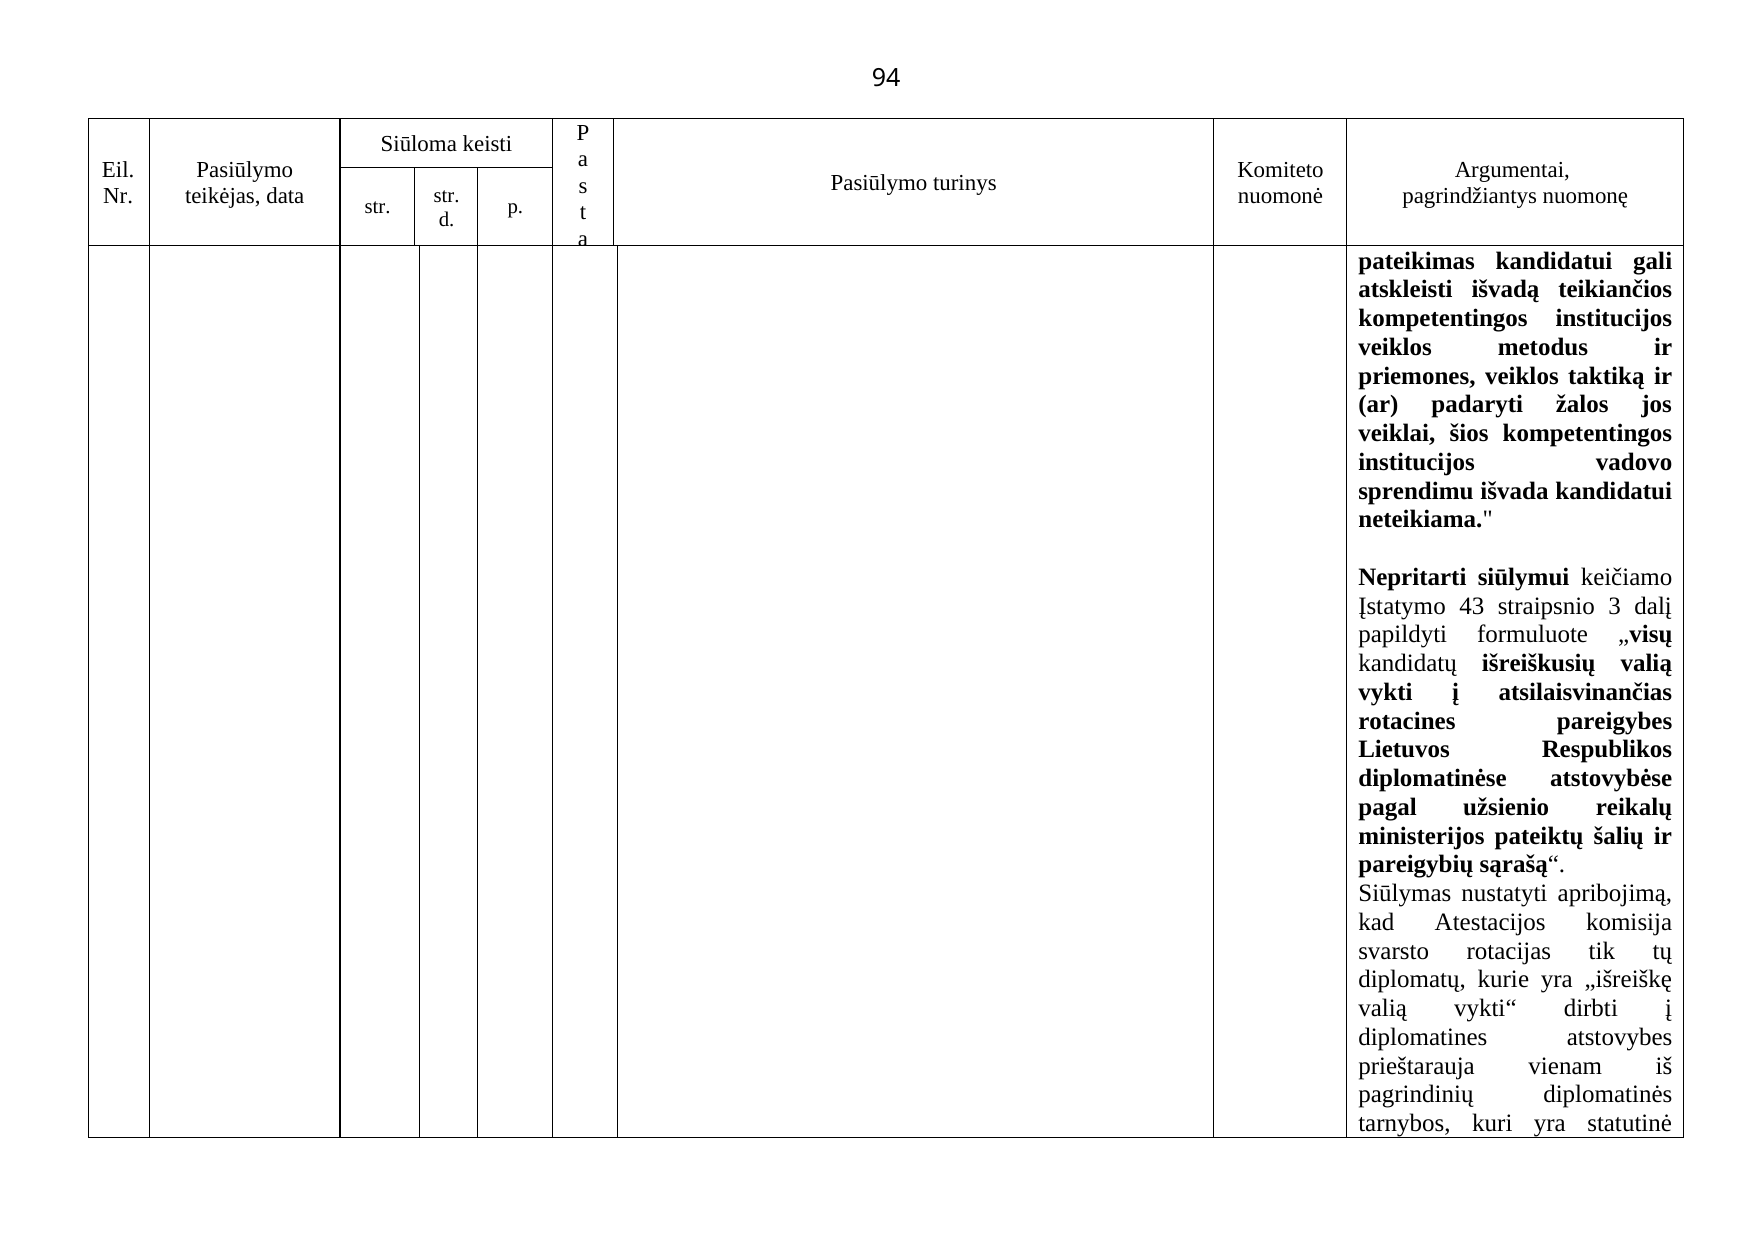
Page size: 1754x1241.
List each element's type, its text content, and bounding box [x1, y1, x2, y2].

table_cell str. [341, 168, 414, 245]
table_header Pastabos [553, 119, 613, 245]
table_cell [618, 246, 1213, 1137]
table_header Siūloma keisti [341, 119, 552, 167]
table_header Pasiūlymo turinys [614, 119, 1213, 245]
table_cell [341, 246, 419, 1137]
table_header Eil. Nr. [89, 119, 149, 245]
table_cell p. [478, 168, 552, 245]
table_cell [553, 246, 617, 1137]
table_header Argumentai, pagrindžiantys nuomonę [1347, 119, 1683, 245]
table_cell [420, 246, 477, 1137]
table_cell [89, 246, 149, 1137]
table_cell [478, 246, 552, 1137]
table_cell str. d. [415, 168, 477, 245]
table_header Komiteto nuomonė [1214, 119, 1346, 245]
table_header Pasiūlymo teikėjas, data [150, 119, 339, 245]
table_cell [1214, 246, 1346, 1137]
table_cell [150, 246, 339, 1137]
table_cell pateikimas kandidatui gali atskleisti išvadą teikiančios kompetentingos institucijos veiklos metodus ir priemones, veiklos taktiką ir (ar) padaryti žalos jos veiklai, šios kompetentingos institucijos vadovo sprendimu išvada kandidatui neteikiama." Nepritarti siūlymui keičiamo Įstatymo 43 straipsnio 3 dalį papildyti formuluote „visų kandidatų išreiškusių valią vykti į atsilaisvinančias rotacines pareigybes Lietuvos Respublikos diplomatinėse atstovybėse pagal užsienio reikalų ministerijos pateiktų šalių ir pareigybių sąrašą“. Siūlymas nustatyti apribojimą, kad Atestacijos komisija svarsto rotacijas tik tų diplomatų, kurie yra „išreiškę valią vykti“ dirbti į diplomatines atstovybes prieštarauja vienam iš pagrindinių diplomatinės tarnybos, kuri yra statutinė [1347, 246, 1683, 1137]
